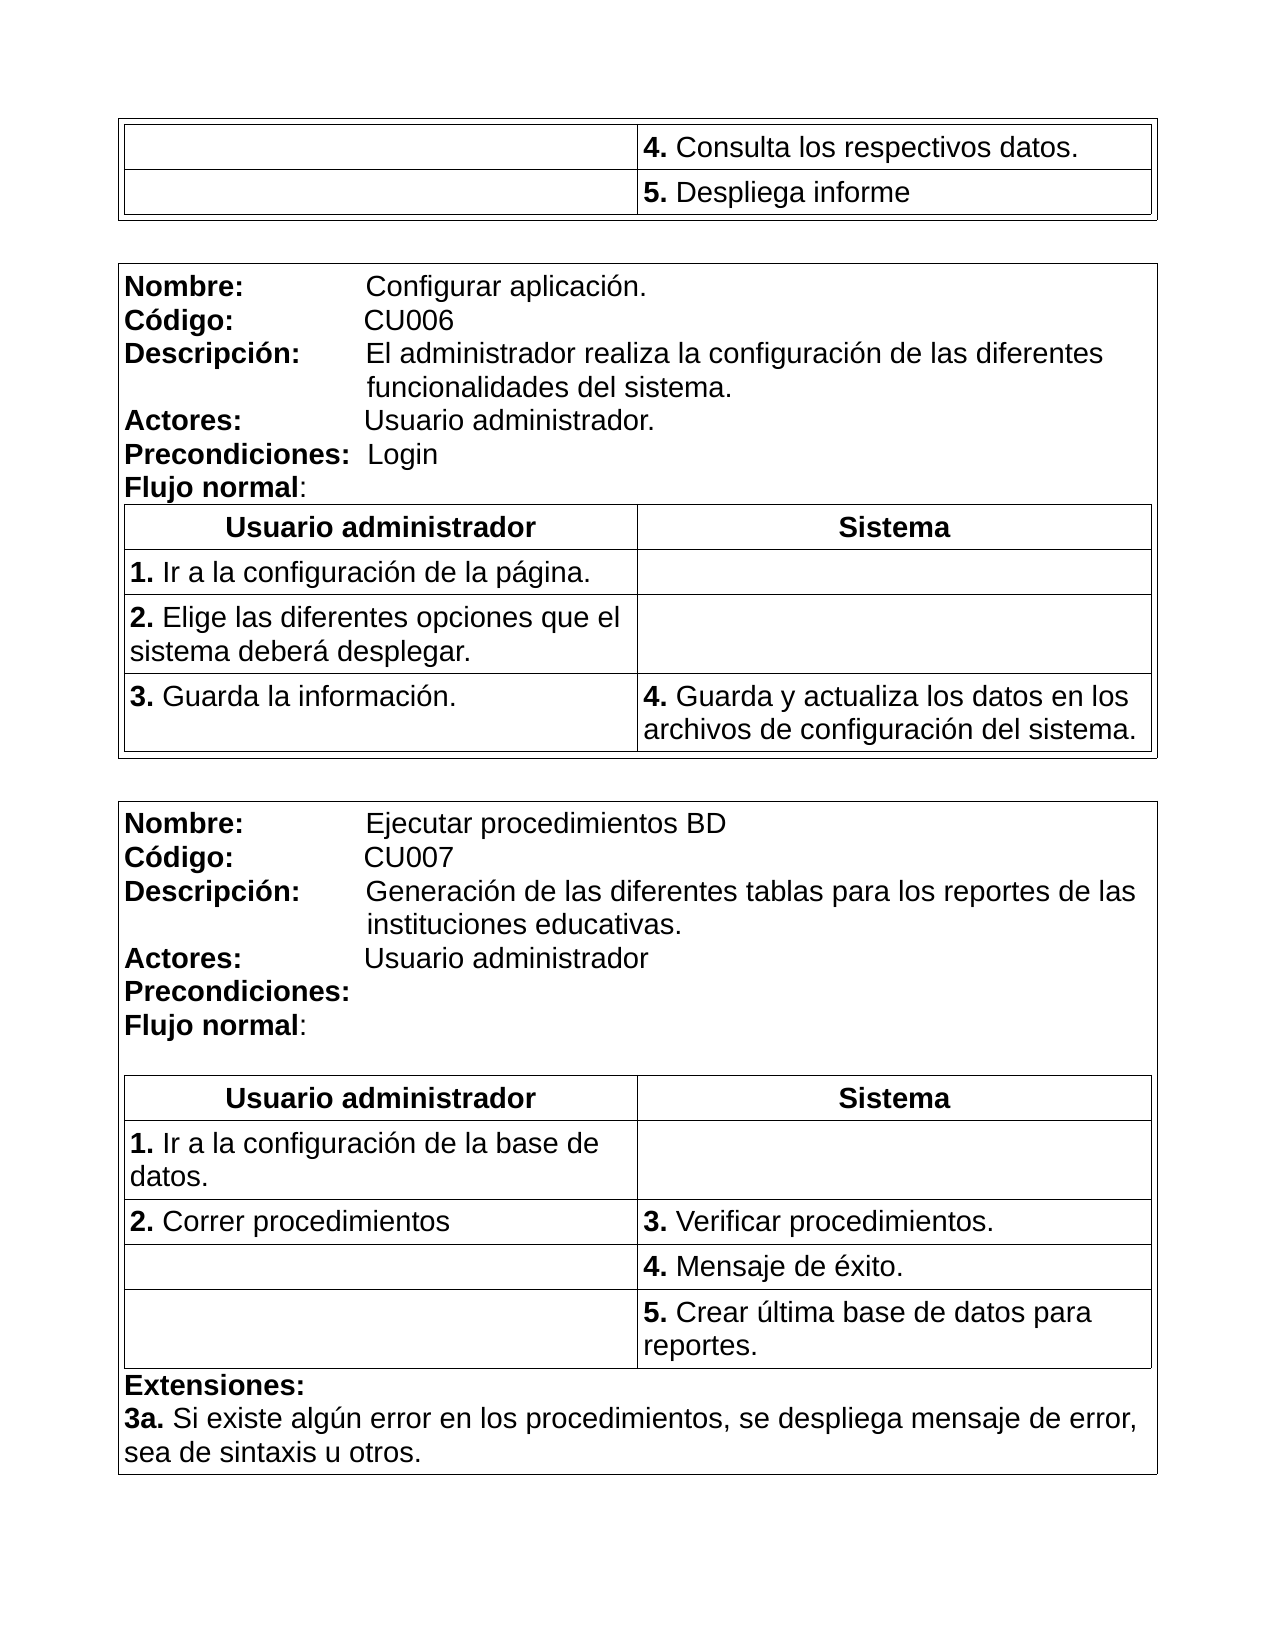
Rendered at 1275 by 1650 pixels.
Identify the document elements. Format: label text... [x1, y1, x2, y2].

table_cell [125, 125, 637, 169]
table_cell [125, 170, 637, 214]
table_cell 3. Guarda la información. [125, 674, 637, 751]
table_cell 5. Despliega informe [638, 170, 1151, 214]
table_cell 1. Ir a la configuración de la base de datos. [125, 1121, 637, 1198]
table_header Usuario administrador [125, 1076, 637, 1120]
table_cell [638, 595, 1151, 673]
table_cell [125, 1290, 637, 1367]
table_cell [638, 1121, 1151, 1198]
table_cell 2. Correr procedimientos [125, 1200, 637, 1244]
table_cell 2. Elige las diferentes opciones que el sistema deberá desplegar. [125, 595, 637, 673]
table_header Sistema [638, 505, 1151, 549]
table_cell 4. Consulta los respectivos datos. [638, 125, 1151, 169]
table_header Nombre: Configurar aplicación. Código: CU006 Descripción: El administrador realiza la configuración de las diferentes funcionalidades del sistema. Actores: Usuario administrador. Precondiciones: Login Flujo normal: [119, 264, 1157, 757]
table_cell 5. Crear última base de datos para reportes. [638, 1290, 1151, 1367]
table_cell 4. Mensaje de éxito. [638, 1245, 1151, 1289]
table_cell [638, 550, 1151, 594]
table_cell 3. Verificar procedimientos. [638, 1200, 1151, 1244]
table_header Usuario administrador [125, 505, 637, 549]
table_header Nombre: Ejecutar procedimientos BD Código: CU007 Descripción: Generación de las diferentes tablas para los reportes de las instituciones educativas. Actores: Usuario administrador Precondiciones: Flujo normal: Extensiones: 3a. Si existe algún error en los procedimientos, se despliega mensaje de error, sea de sintaxis u otros. [119, 802, 1157, 1474]
table_header Sistema [638, 1076, 1151, 1120]
table_header [119, 119, 1157, 220]
table_cell [125, 1245, 637, 1289]
table_cell 1. Ir a la configuración de la página. [125, 550, 637, 594]
table_cell 4. Guarda y actualiza los datos en los archivos de configuración del sistema. [638, 674, 1151, 751]
